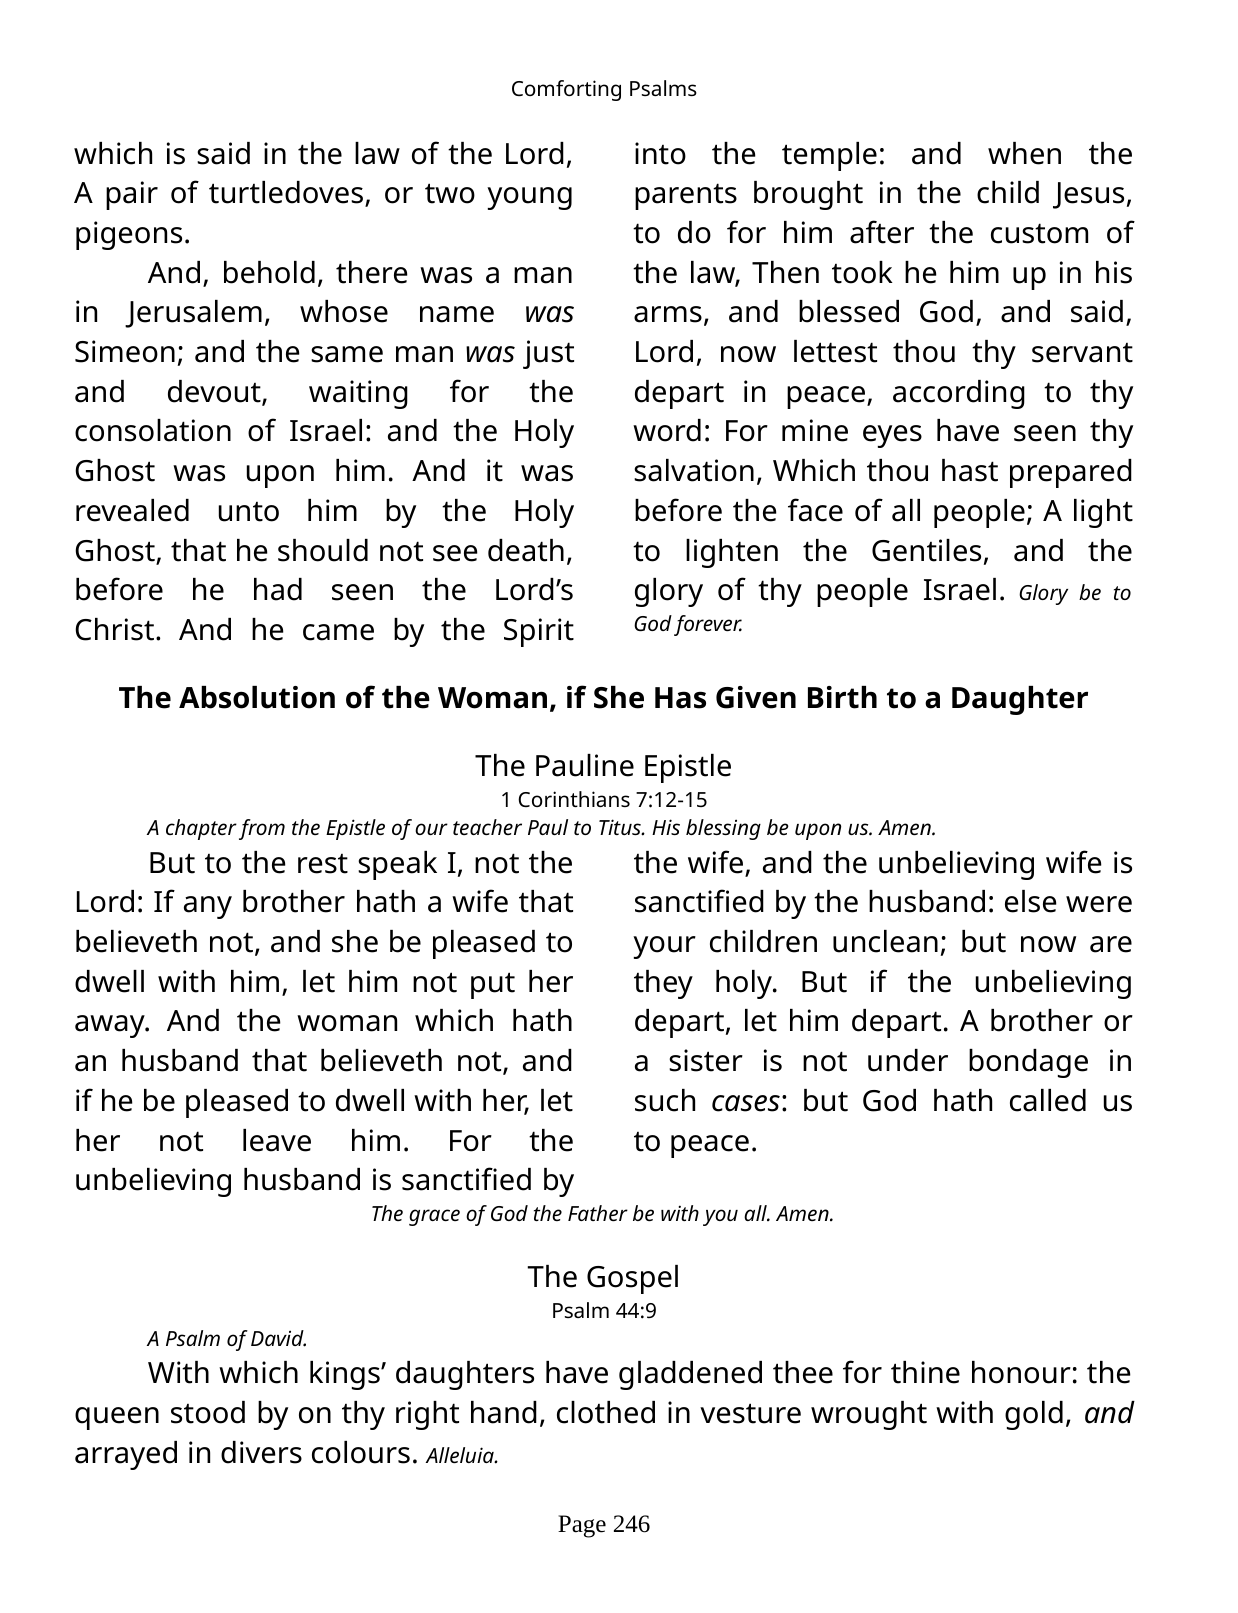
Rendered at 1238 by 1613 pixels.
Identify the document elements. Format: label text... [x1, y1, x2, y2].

text the wife, and the unbelieving wife is sanctified by the husband: else were your children unclean; but now are they holy. But if the unbelieving depart, let him depart. A brother or a sister is not under bondage in such cases: but God hath called us to peace. [633, 842, 1134, 1159]
text The grace of God the Father be with you all. Amen. [74, 1199, 1134, 1228]
text into the temple: and when the parents brought in the child Jesus, to do for him after the custom of the law, Then took he him up in his arms, and blessed God, and said, Lord, now lettest thou thy servant depart in peace, according to thy word: For mine eyes have seen thy salvation, Which thou hast prepared before the face of all people; A light to lighten the Gentiles, and the glory of thy people Israel. Glory be to God forever. [633, 133, 1134, 638]
text A chapter from the Epistle of our teacher Paul to Titus. His blessing be upon us. Amen. [74, 813, 1134, 842]
text And, behold, there was a man in Jerusalem, whose name was Simeon; and the same man was just and devout, waiting for the consolation of Israel: and the Holy Ghost was upon him. And it was revealed unto him by the Holy Ghost, that he should not see death, before he had seen the Lord’s Christ. And he came by the Spirit [74, 252, 574, 649]
text The Gospel [74, 1256, 1134, 1296]
text But to the rest speak I, not the Lord: If any brother hath a wife that believeth not, and she be pleased to dwell with him, let him not put her away. And the woman which hath an husband that believeth not, and if he be pleased to dwell with her, let her not leave him. For the unbelieving husband is sanctified by [74, 842, 574, 1199]
text A Psalm of David. [74, 1324, 1134, 1353]
text which is said in the law of the Lord, A pair of turtledoves, or two young pigeons. [74, 133, 574, 252]
text 1 Corinthians 7:12-15 [74, 785, 1134, 813]
text Comforting Psalms [72, 74, 1135, 102]
text With which kings’ daughters have gladdened thee for thine honour: the queen stood by on thy right hand, clothed in vesture wrought with gold, and arrayed in divers colours. Alleluia. [74, 1353, 1134, 1472]
text The Pauline Epistle [74, 745, 1134, 785]
text Psalm 44:9 [74, 1296, 1134, 1324]
text The Absolution of the Woman, if She Has Given Birth to a Daughter [74, 677, 1134, 717]
